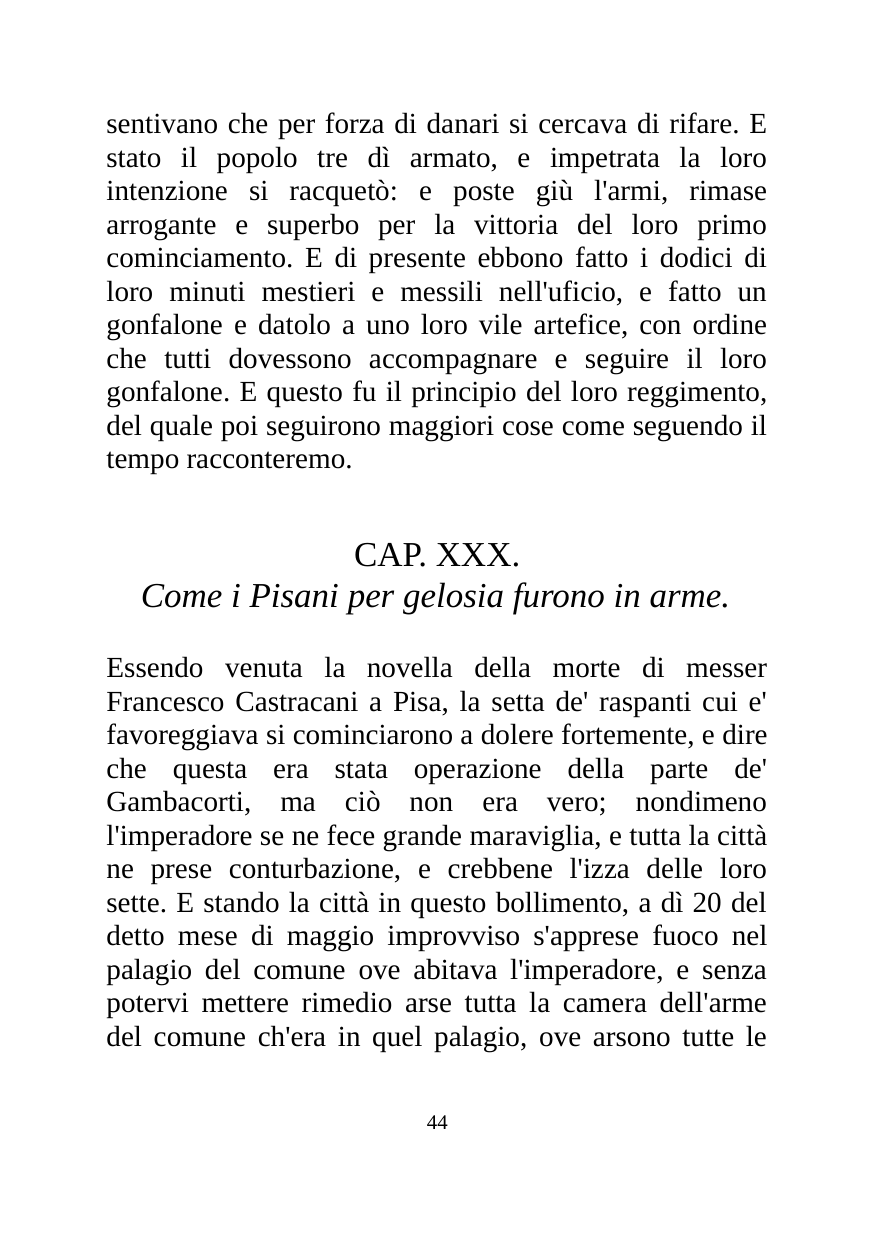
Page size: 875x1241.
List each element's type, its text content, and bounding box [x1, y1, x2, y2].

text sentivano che per forza di danari si cercava di rifare. E stato il popolo tre dì armato, e impetrata la loro intenzione si racquetò: e poste giù l'armi, rimase arrogante e superbo per la vittoria del loro primo cominciamento. E di presente ebbono fatto i dodici di loro minuti mestieri e messili nell'uficio, e fatto un gonfalone e datolo a uno loro vile artefice, con ordine che tutti dovessono accompagnare e seguire il loro gonfalone. E questo fu il principio del loro reggimento, del quale poi seguirono maggiori cose come seguendo il tempo racconteremo. [106, 106, 768, 475]
subtitle CAP. XXX. Come i Pisani per gelosia furono in arme. [106, 534, 768, 615]
text Essendo venuta la novella della morte di messer Francesco Castracani a Pisa, la setta de' raspanti cui e' favoreggiava si cominciarono a dolere fortemente, e dire che questa era stata operazione della parte de' Gambacorti, ma ciò non era vero; nondimeno l'imperadore se ne fece grande maraviglia, e tutta la città ne prese conturbazione, e crebbene l'izza delle loro sette. E stando la città in questo bollimento, a dì 20 del detto mese di maggio improvviso s'apprese fuoco nel palagio del comune ove abitava l'imperadore, e senza potervi mettere rimedio arse tutta la camera dell'arme del comune ch'era in quel palagio, ove arsono tutte le [106, 650, 768, 1053]
